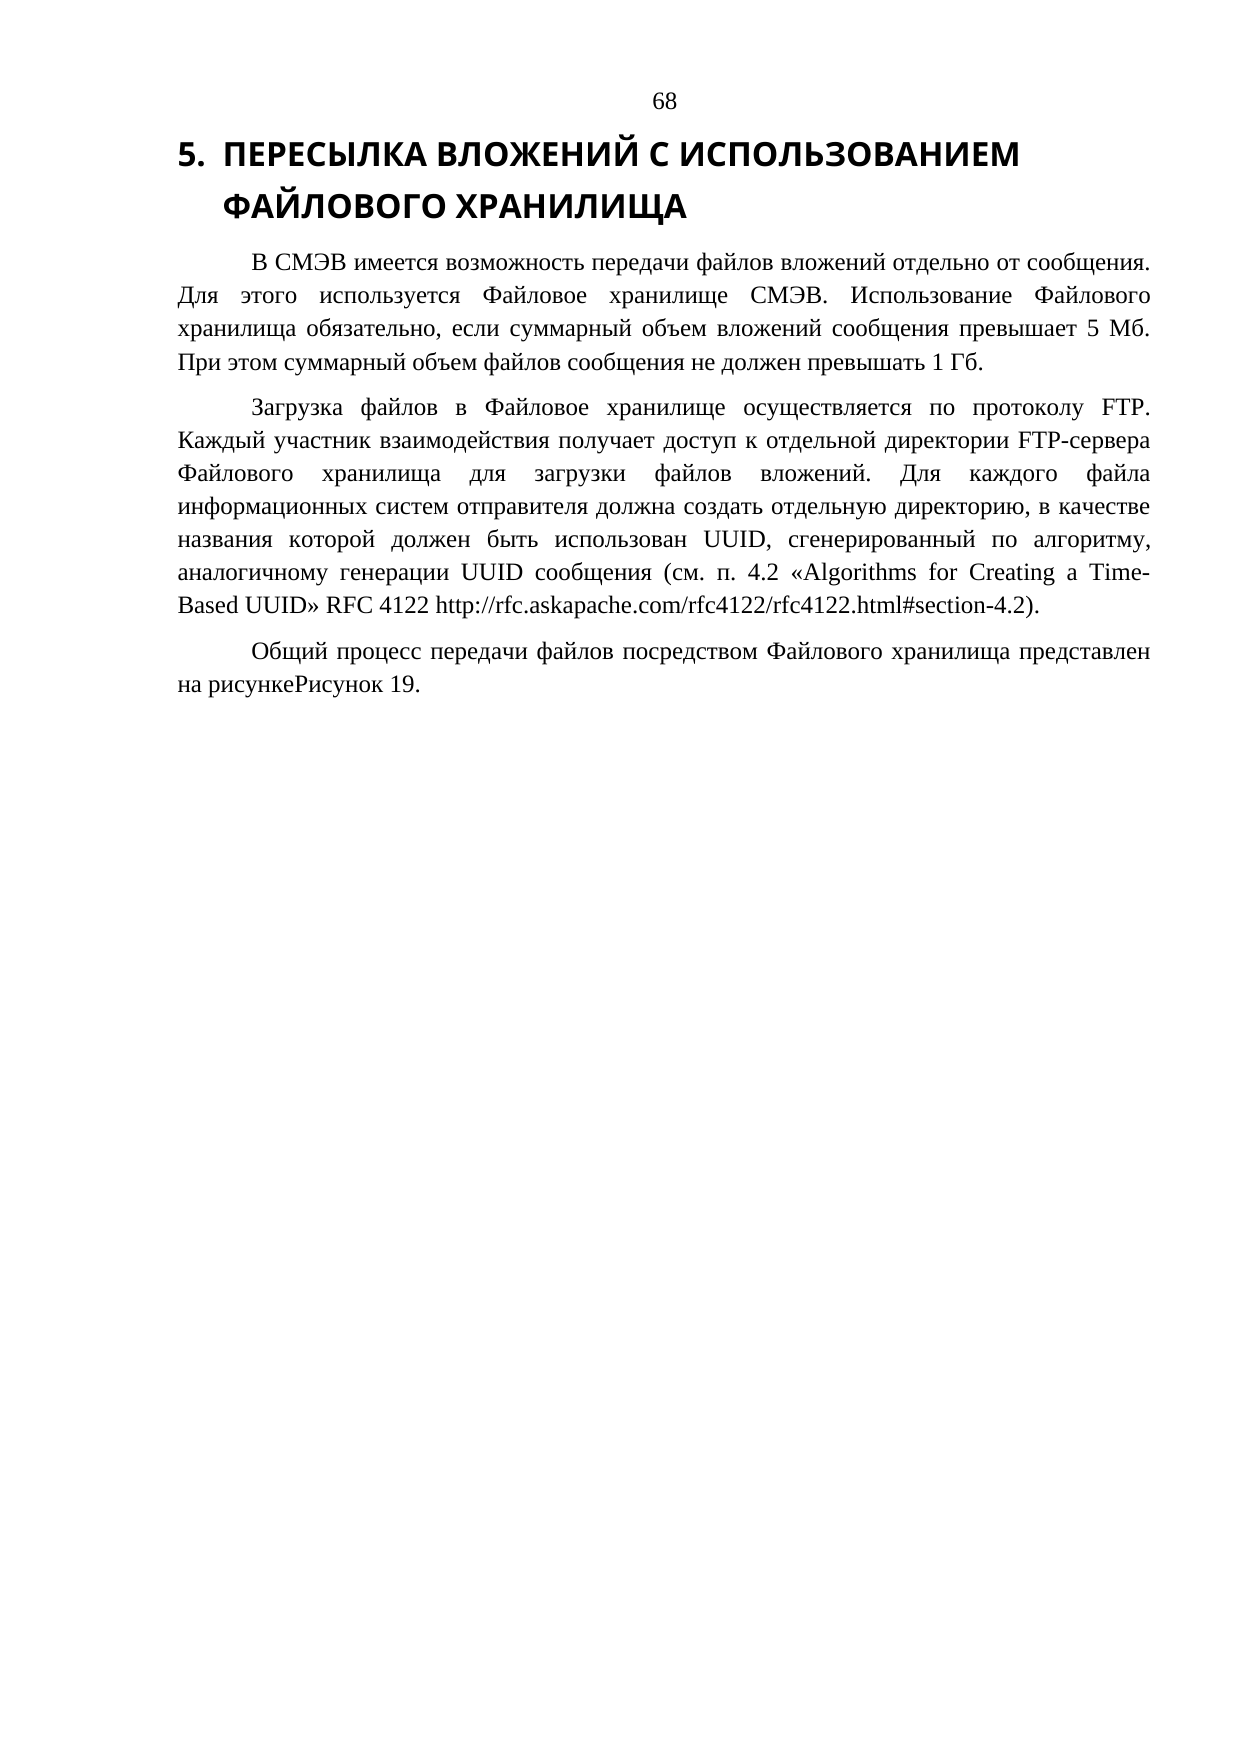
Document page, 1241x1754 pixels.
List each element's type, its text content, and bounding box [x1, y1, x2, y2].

subtitle Пересылка вложений с использованием Файлового хранилища [177, 131, 1152, 228]
text Загрузка файлов в Файловое хранилище осуществляется по протоколу FTP. Каждый участник взаимодействия получает доступ к отдельной директории FTP-сервера Файлового хранилища для загрузки файлов вложений. Для каждого файла информационных систем отправителя должна создать отдельную директорию, в качестве названия которой должен быть использован UUID, сгенерированный по алгоритму, аналогичному генерации UUID сообщения (см. п. 4.2 «Algorithms for Creating a Time-Based UUID» RFC 4122 http://rfc.askapache.com/rfc4122/rfc4122.html#section-4.2). [177, 392, 1152, 619]
text В СМЭВ имеется возможность передачи файлов вложений отдельно от сообщения. Для этого используется Файловое хранилище СМЭВ. Использование Файлового хранилища обязательно, если суммарный объем вложений сообщения превышает 5 Мб. При этом суммарный объем файлов сообщения не должен превышать 1 Гб. [177, 247, 1152, 375]
text Общий процесс передачи файлов посредством Файлового хранилища представлен на рисункеРисунок 19. [177, 636, 1152, 697]
